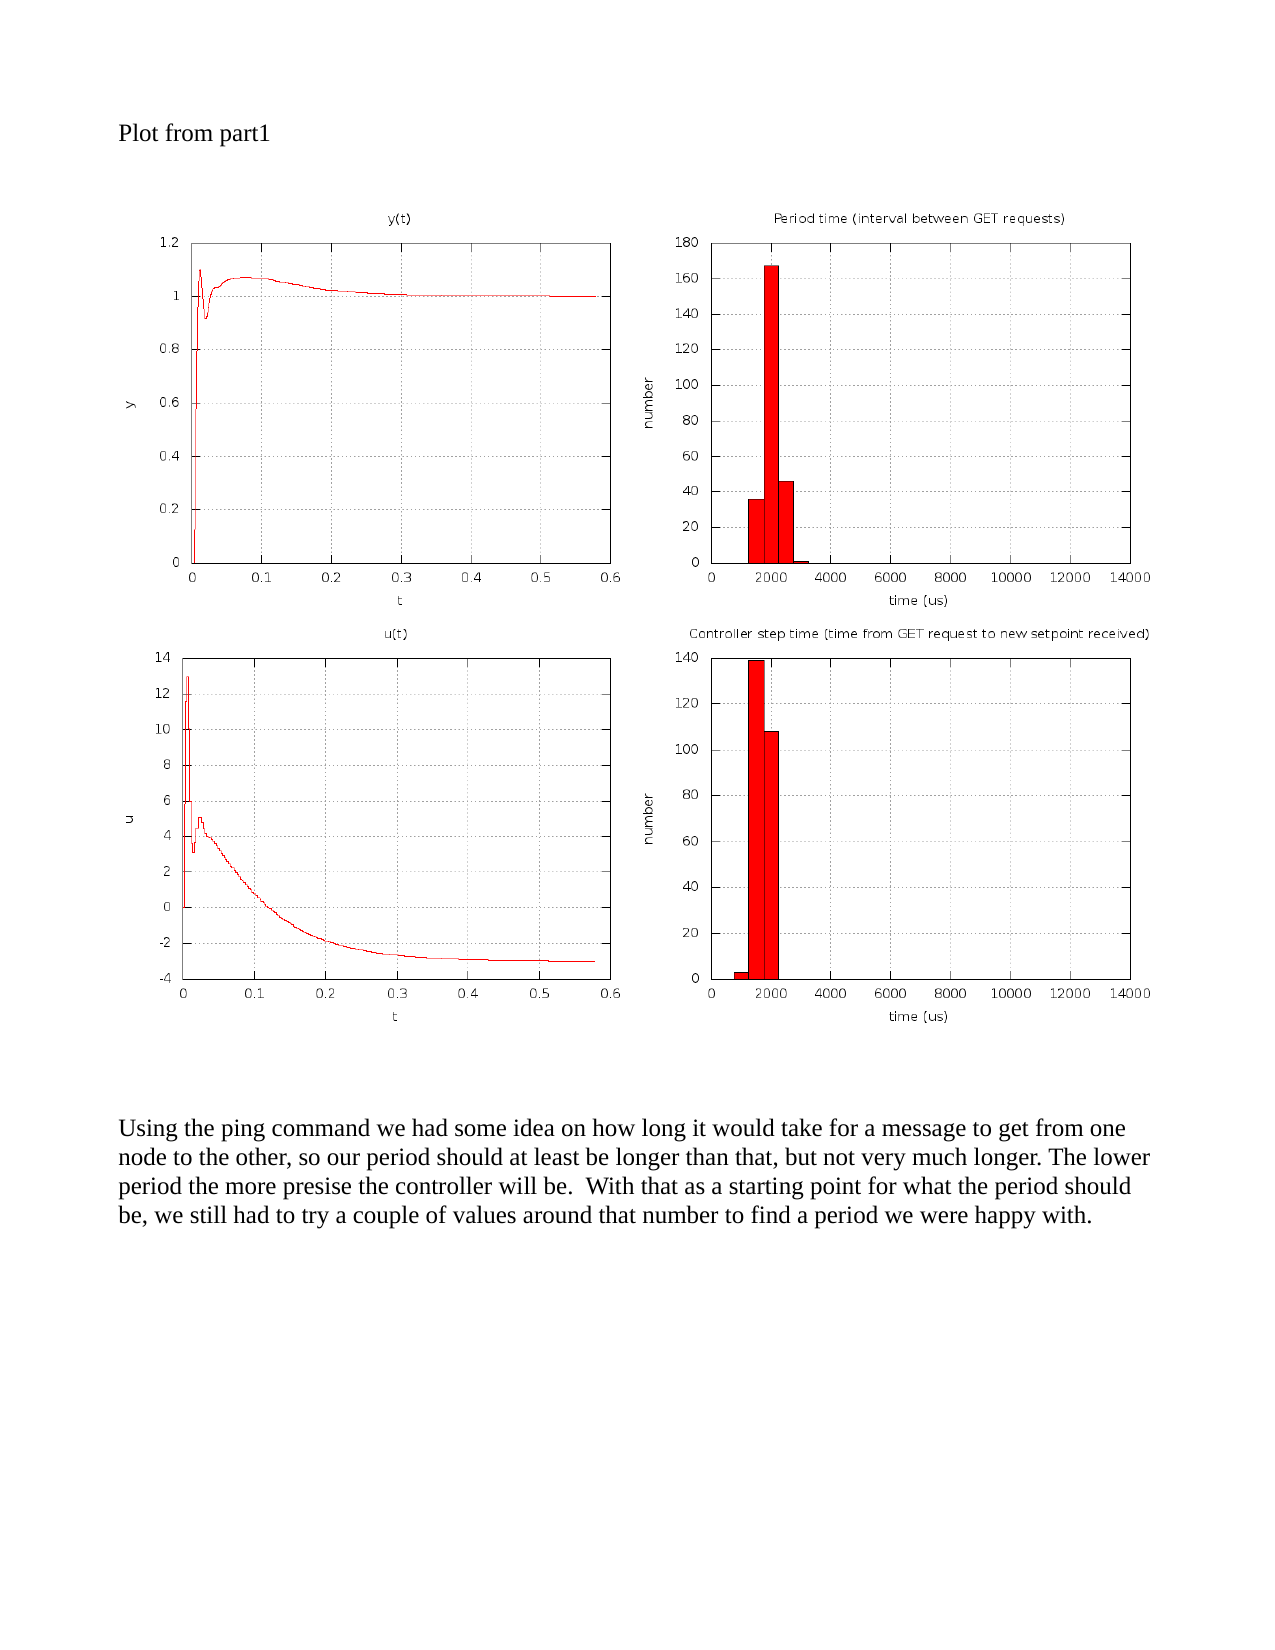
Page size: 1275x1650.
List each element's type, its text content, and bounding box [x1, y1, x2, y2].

text Plot from part1 [118, 118, 1157, 147]
text Using the ping command we had some idea on how long it would take for a message to get from one node to the other, so our period should at least be longer than that, but not very much longer. The lower period the more presise the controller will be. With that as a starting point for what the period should be, we still had to try a couple of values around that number to find a period we were happy with. [118, 1113, 1157, 1228]
picture [118, 196, 1157, 1028]
